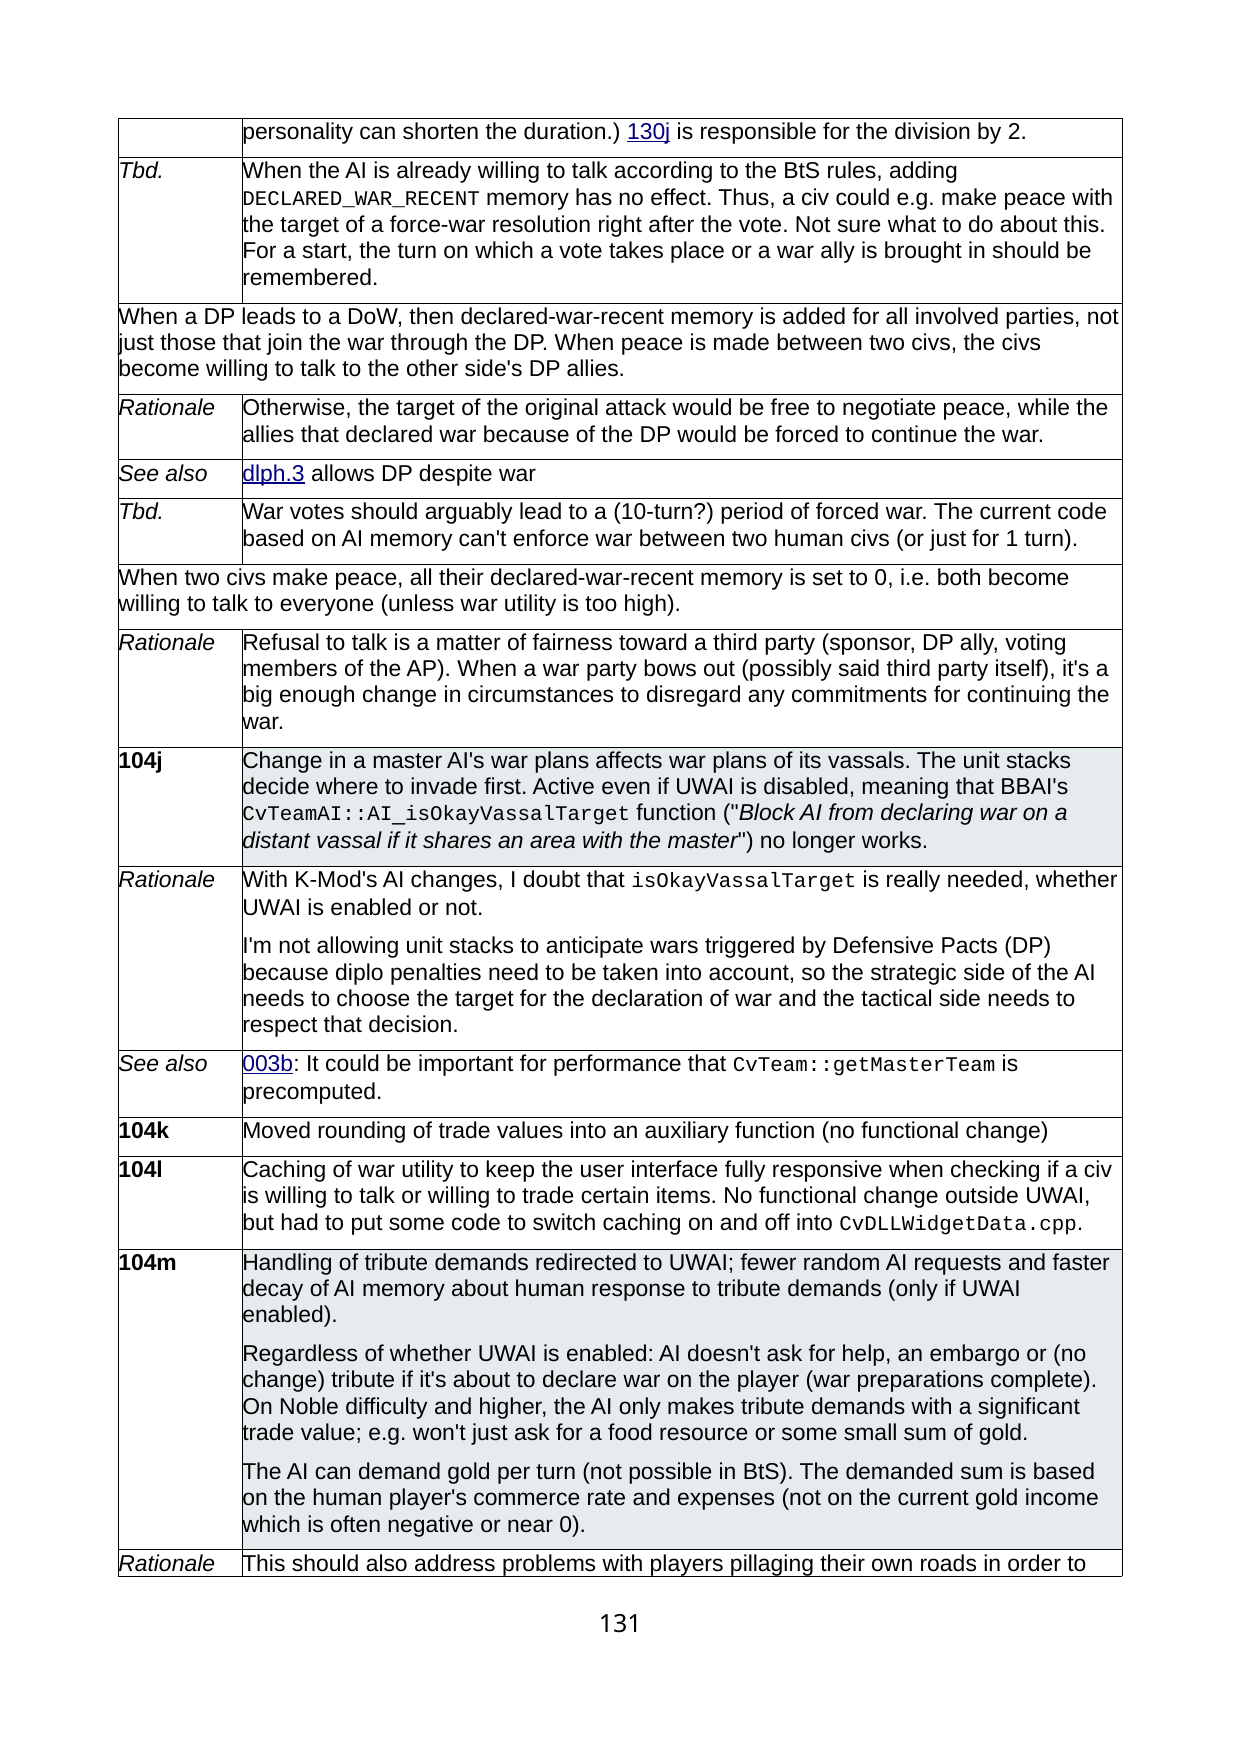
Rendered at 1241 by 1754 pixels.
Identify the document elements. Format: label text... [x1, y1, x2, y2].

table_cell Handling of tribute demands redirected to UWAI; fewer random AI requests and faster decay of AI memory about human response to tribute demands (only if UWAI enabled). Regardless of whether UWAI is enabled: AI doesn't ask for help, an embargo or (no change) tribute if it's about to declare war on the player (war preparations complete). On Noble difficulty and higher, the AI only makes tribute demands with a significant trade value; e.g. won't just ask for a food resource or some small sum of gold. The AI can demand gold per turn (not possible in BtS). The demanded sum is based on the human player's commerce rate and expenses (not on the current gold income which is often negative or near 0). [243, 1250, 1122, 1549]
table_cell Rationale [119, 867, 242, 1050]
table_cell Refusal to talk is a matter of fairness toward a third party (sponsor, DP ally, voting members of the AP). When a war party bows out (possibly said third party itself), it's a big enough change in circumstances to disregard any commitments for continuing the war. [243, 630, 1122, 747]
table_cell With K-Mod's AI changes, I doubt that isOkayVassalTarget is really needed, whether UWAI is enabled or not. I'm not allowing unit stacks to anticipate wars triggered by Defensive Pacts (DP) because diplo penalties need to be taken into account, so the strategic side of the AI needs to choose the target for the declaration of war and the tactical side needs to respect that decision. [243, 867, 1122, 1050]
table_cell Rationale [119, 395, 242, 459]
table_cell See also [119, 1051, 242, 1117]
table_cell personality can shorten the duration.) 130j is responsible for the division by 2. [243, 119, 1122, 157]
table_cell 104m [119, 1250, 242, 1549]
table_cell Change in a master AI's war plans affects war plans of its vassals. The unit stacks decide where to invade first. Active even if UWAI is disabled, meaning that BBAI's CvTeamAI::AI_isOkayVassalTarget function ("Block AI from declaring war on a distant vassal if it shares an area with the master") no longer works. [243, 748, 1122, 866]
table_cell Otherwise, the target of the original attack would be free to negotiate peace, while the allies that declared war because of the DP would be forced to continue the war. [243, 395, 1122, 459]
table_cell Rationale [119, 1550, 242, 1576]
table_cell See also [119, 460, 242, 498]
table_cell Rationale [119, 630, 242, 747]
table_cell Tbd. [119, 499, 242, 563]
table_cell When the AI is already willing to talk according to the BtS rules, adding DECLARED_WAR_RECENT memory has no effect. Thus, a civ could e.g. make peace with the target of a force-war resolution right after the vote. Not sure what to do about this. For a start, the turn on which a vote takes place or a war ally is brought in should be remembered. [243, 158, 1122, 303]
table_cell 003b: It could be important for performance that CvTeam::getMasterTeam is precomputed. [243, 1051, 1122, 1117]
table_cell 104j [119, 748, 242, 866]
table_cell 104k [119, 1118, 242, 1156]
table_cell Moved rounding of trade values into an auxiliary function (no functional change) [243, 1118, 1122, 1156]
table_cell When a DP leads to a DoW, then declared-war-recent memory is added for all involved parties, not just those that join the war through the DP. When peace is made between two civs, the civs become willing to talk to the other side's DP allies. [119, 304, 1122, 394]
table_cell dlph.3 allows DP despite war [243, 460, 1122, 498]
table_cell [119, 119, 242, 157]
table_cell 104l [119, 1157, 242, 1248]
table_cell Tbd. [119, 158, 242, 303]
table_cell This should also address problems with players pillaging their own roads in order to [243, 1550, 1122, 1576]
table_cell War votes should arguably lead to a (10-turn?) period of forced war. The current code based on AI memory can't enforce war between two human civs (or just for 1 turn). [243, 499, 1122, 563]
table_cell Caching of war utility to keep the user interface fully responsive when checking if a civ is willing to talk or willing to trade certain items. No functional change outside UWAI, but had to put some code to switch caching on and off into CvDLLWidgetData.cpp. [243, 1157, 1122, 1248]
table_cell When two civs make peace, all their declared-war-recent memory is set to 0, i.e. both become willing to talk to everyone (unless war utility is too high). [119, 565, 1122, 629]
